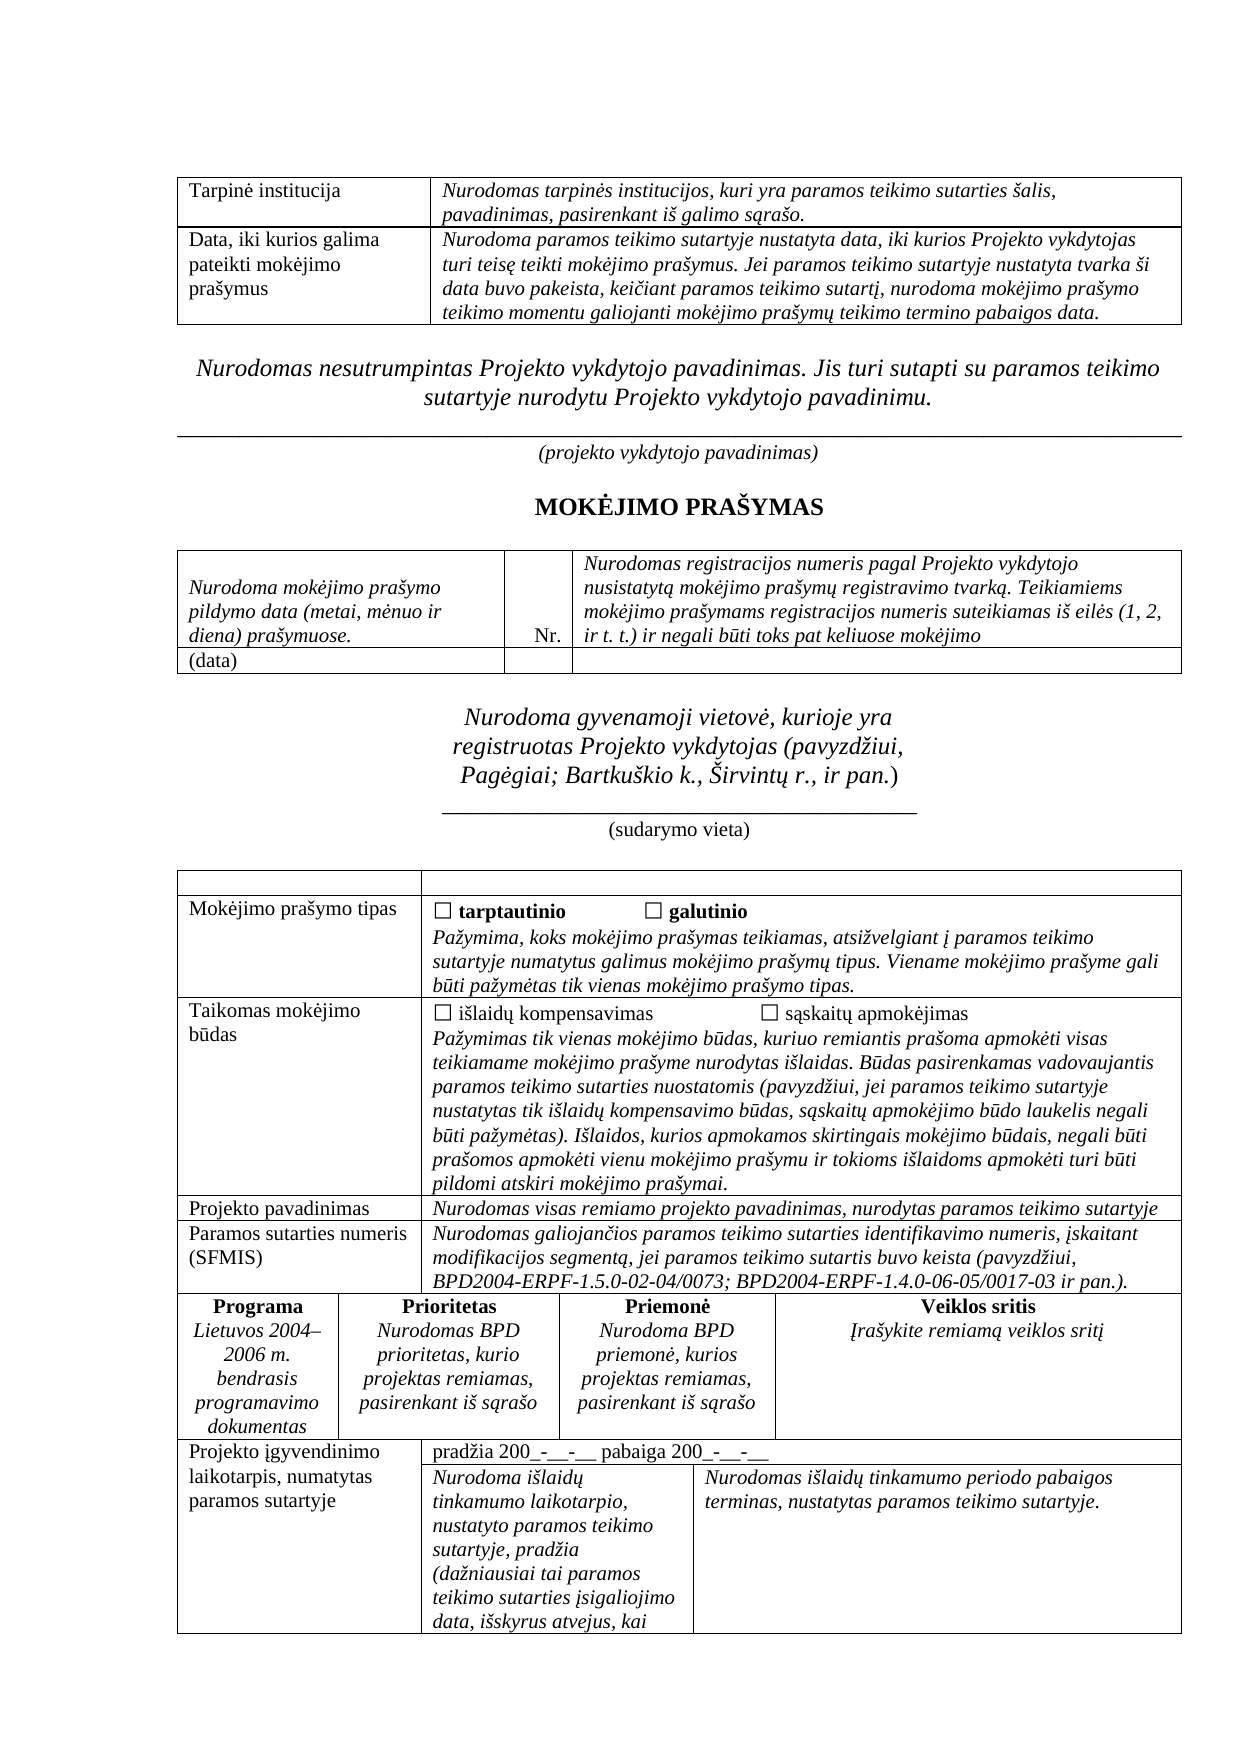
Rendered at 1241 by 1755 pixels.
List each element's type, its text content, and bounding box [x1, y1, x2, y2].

table_cell ⬜ išlaidų kompensavimas ⬜ sąskaitų apmokėjimas Pažymimas tik vienas mokėjimo būdas, kuriuo remiantis prašoma apmokėti visas teikiamame mokėjimo prašyme nurodytas išlaidas. Būdas pasirenkamas vadovaujantis paramos teikimo sutarties nuostatomis (pavyzdžiui, jei paramos teikimo sutartyje nustatytas tik išlaidų kompensavimo būdas, sąskaitų apmokėjimo būdo laukelis negali būti pažymėtas). Išlaidos, kurios apmokamos skirtingais mokėjimo būdais, negali būti prašomos apmokėti vienu mokėjimo prašymu ir tokioms išlaidoms apmokėti turi būti pildomi atskiri mokėjimo prašymai. [422, 998, 1181, 1195]
text ______________________________________ [177, 788, 1181, 817]
table_cell [573, 648, 1181, 672]
text (projekto vykdytojo pavadinimas) [177, 440, 1181, 464]
table_cell Nurodoma išlaidų tinkamumo laikotarpio, nustatyto paramos teikimo sutartyje, pradžia (dažniausiai tai paramos teikimo sutarties įsigaliojimo data, išskyrus atvejus, kai [422, 1465, 693, 1633]
text Nurodoma gyvenamoji vietovė, kurioje yra [177, 702, 1181, 731]
table_cell Nurodomas galiojančios paramos teikimo sutarties identifikavimo numeris, įskaitant modifikacijos segmentą, jei paramos teikimo sutartis buvo keista (pavyzdžiui, BPD2004-ERPF-1.5.0-02-04/0073; BPD2004-ERPF-1.4.0-06-05/0017-03 ir pan.). [422, 1221, 1181, 1293]
table_cell Projekto pavadinimas [178, 1196, 421, 1220]
text registruotas Projekto vykdytojas (pavyzdžiui, [177, 731, 1181, 760]
table_header Nurodomas registracijos numeris pagal Projekto vykdytojo nusistatytą mokėjimo prašymų registravimo tvarką. Teikiamiems mokėjimo prašymams registracijos numeris suteikiamas iš eilės (1, 2, ir t. t.) ir negali būti toks pat keliuose mokėjimo [573, 551, 1181, 647]
table_cell (data) [178, 648, 504, 672]
text Nurodomas nesutrumpintas Projekto vykdytojo pavadinimas. Jis turi sutapti su paramos teikimo sutartyje nurodytu Projekto vykdytojo pavadinimu. [177, 353, 1181, 411]
table_cell Prioritetas Nurodomas BPD prioritetas, kurio projektas remiamas, pasirenkant iš sąrašo [339, 1294, 559, 1438]
table_cell Veiklos sritis Įrašykite remiamą veiklos sritį [776, 1294, 1181, 1438]
table_cell Nurodomas tarpinės institucijos, kuri yra paramos teikimo sutarties šalis, pavadinimas, pasirenkant iš galimo sąrašo. [431, 178, 1181, 226]
table_cell Priemonė Nurodoma BPD priemonė, kurios projektas remiamas, pasirenkant iš sąrašo [560, 1294, 775, 1438]
table_cell Data, iki kurios galima pateikti mokėjimo prašymus [178, 228, 430, 324]
table_cell pradžia 200_-__-__ pabaiga 200_-__-__ [422, 1440, 1181, 1463]
text (sudarymo vieta) [177, 817, 1181, 841]
table_cell Tarpinė institucija [178, 178, 430, 226]
table_cell [505, 648, 572, 672]
table_header Nurodoma mokėjimo prašymo pildymo data (metai, mėnuo ir diena) prašymuose. [178, 551, 504, 647]
table_cell Nurodoma paramos teikimo sutartyje nustatyta data, iki kurios Projekto vykdytojas turi teisę teikti mokėjimo prašymus. Jei paramos teikimo sutartyje nustatyta tvarka ši data buvo pakeista, keičiant paramos teikimo sutartį, nurodoma mokėjimo prašymo teikimo momentu galiojanti mokėjimo prašymų teikimo termino pabaigos data. [431, 228, 1181, 324]
table_header Nr. [505, 551, 572, 647]
table_header [178, 871, 421, 895]
table_cell ⬜ tarptautinio ⬜ galutinio Pažymima, koks mokėjimo prašymas teikiamas, atsižvelgiant į paramos teikimo sutartyje numatytus galimus mokėjimo prašymų tipus. Viename mokėjimo prašyme gali būti pažymėtas tik vienas mokėjimo prašymo tipas. [422, 896, 1181, 997]
table_cell Projekto įgyvendinimo laikotarpis, numatytas paramos sutartyje [178, 1440, 421, 1633]
table_cell Paramos sutarties numeris (SFMIS) [178, 1221, 421, 1293]
text MOKĖJIMO PRAŠYMAS [177, 492, 1181, 521]
table_cell Taikomas mokėjimo būdas [178, 998, 421, 1195]
table_cell Nurodomas visas remiamo projekto pavadinimas, nurodytas paramos teikimo sutartyje [422, 1196, 1181, 1220]
table_cell Programa Lietuvos 2004–2006 m. bendrasis programavimo dokumentas [178, 1294, 338, 1438]
table_header [422, 871, 1181, 895]
table_cell Mokėjimo prašymo tipas [178, 896, 421, 997]
table_cell Nurodomas išlaidų tinkamumo periodo pabaigos terminas, nustatytas paramos teikimo sutartyje. [694, 1465, 1181, 1633]
text Pagėgiai; Bartkuškio k., Širvintų r., ir pan.) [177, 760, 1181, 788]
